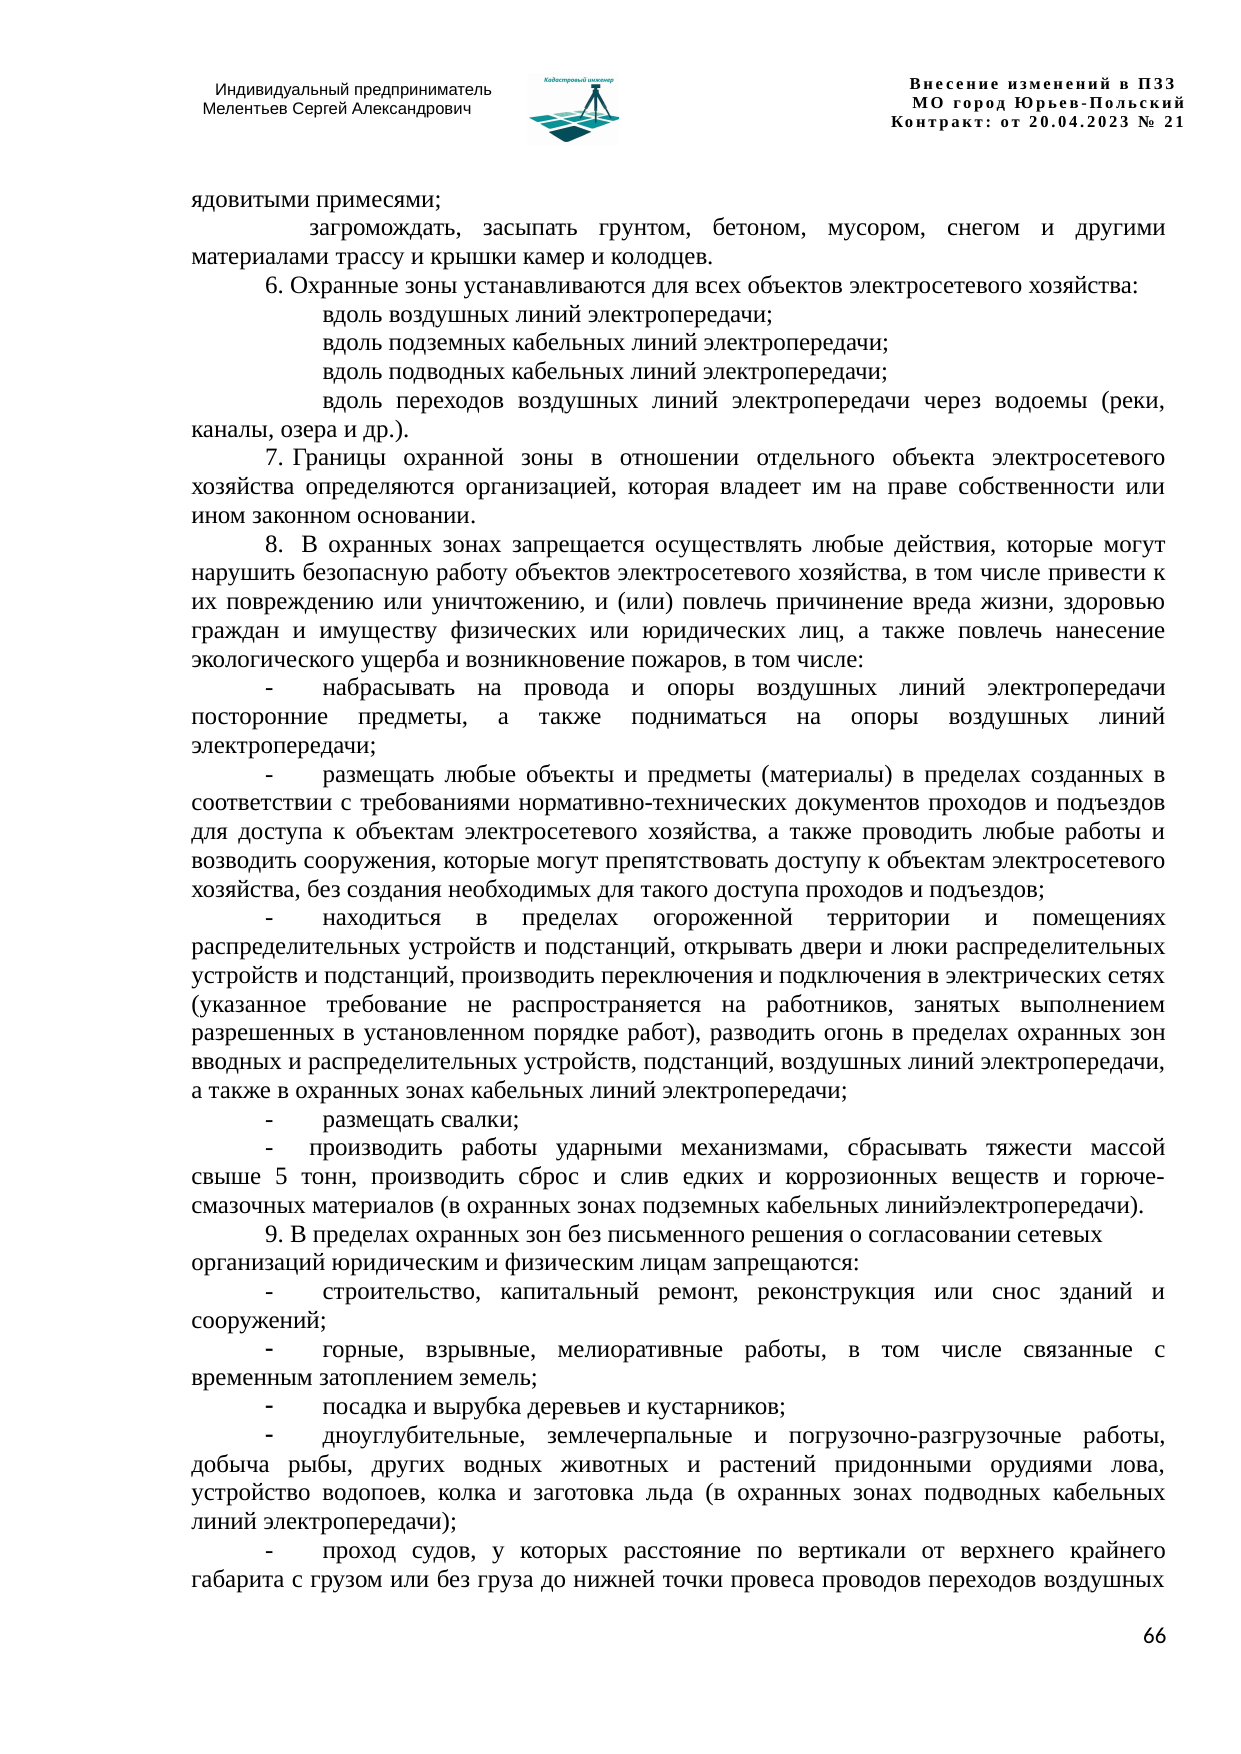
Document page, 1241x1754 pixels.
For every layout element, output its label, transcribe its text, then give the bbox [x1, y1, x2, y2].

list вдоль воздушных линий электропередачи; [191, 299, 1166, 327]
list вдоль подводных кабельных линий электропередачи; [191, 356, 1166, 385]
text - находиться в пределах огороженной территории и помещениях распределительных устройств и подстанций, открывать двери и люки распределительных устройств и подстанций, производить переключения и подключения в электрических сетях (указанное требование не распространяется на работников, занятых выполнением разрешенных в установленном порядке работ), разводить огонь в пределах охранных зон вводных и распределительных устройств, подстанций, воздушных линий электропередачи, а также в охранных зонах кабельных линий электропередачи; [191, 902, 1166, 1104]
picture [527, 73, 620, 145]
list ядовитыми примесями; [191, 184, 1166, 212]
text 6. Охранные зоны устанавливаются для всех объектов электросетевого хозяйства: [191, 270, 1166, 299]
list загромождать, засыпать грунтом, бетоном, мусором, снегом и другими материалами трассу и крышки камер и колодцев. [191, 212, 1166, 270]
text - набрасывать на провода и опоры воздушных линий электропередачи посторонние предметы, а также подниматься на опоры воздушных линий электропередачи; [191, 672, 1166, 759]
text 9. В пределах охранных зон без письменного решения о согласовании сетевых организаций юридическим и физическим лицам запрещаются: [191, 1219, 1166, 1276]
text - строительство, капитальный ремонт, реконструкция или снос зданий и сооружений; [191, 1276, 1166, 1334]
list В охранных зонах запрещается осуществлять любые действия, которые могут нарушить безопасную работу объектов электросетевого хозяйства, в том числе привести к их повреждению или уничтожению, и (или) повлечь причинение вреда жизни, здоровью граждан и имуществу физических или юридических лиц, а также повлечь нанесение экологического ущерба и возникновение пожаров, в том числе: [191, 529, 1166, 672]
text - размещать любые объекты и предметы (материалы) в пределах созданных в соответствии с требованиями нормативно-технических документов проходов и подъездов для доступа к объектам электросетевого хозяйства, а также проводить любые работы и возводить сооружения, которые могут препятствовать доступу к объектам электросетевого хозяйства, без создания необходимых для такого доступа проходов и подъездов; [191, 759, 1166, 902]
list дноуглубительные, землечерпальные и погрузочно-разгрузочные работы, добыча рыбы, других водных животных и растений придонными орудиями лова, устройство водопоев, колка и заготовка льда (в охранных зонах подводных кабельных линий электропередачи); [191, 1420, 1166, 1535]
list посадка и вырубка деревьев и кустарников; [191, 1391, 1166, 1420]
text - размещать свалки; [191, 1104, 1166, 1132]
list вдоль переходов воздушных линий электропередачи через водоемы (реки, каналы, озера и др.). [191, 385, 1166, 442]
text - проход судов, у которых расстояние по вертикали от верхнего крайнего габарита с грузом или без груза до нижней точки провеса проводов переходов воздушных [191, 1535, 1166, 1592]
text - производить работы ударными механизмами, сбрасывать тяжести массой свыше 5 тонн, производить сброс и слив едких и коррозионных веществ и горюче-смазочных материалов (в охранных зонах подземных кабельных линийэлектропередачи). [191, 1132, 1166, 1219]
list Границы охранной зоны в отношении отдельного объекта электросетевого хозяйства определяются организацией, которая владеет им на праве собственности или ином законном основании. [191, 442, 1166, 529]
list вдоль подземных кабельных линий электропередачи; [191, 327, 1166, 356]
list горные, взрывные, мелиоративные работы, в том числе связанные с временным затоплением земель; [191, 1334, 1166, 1391]
